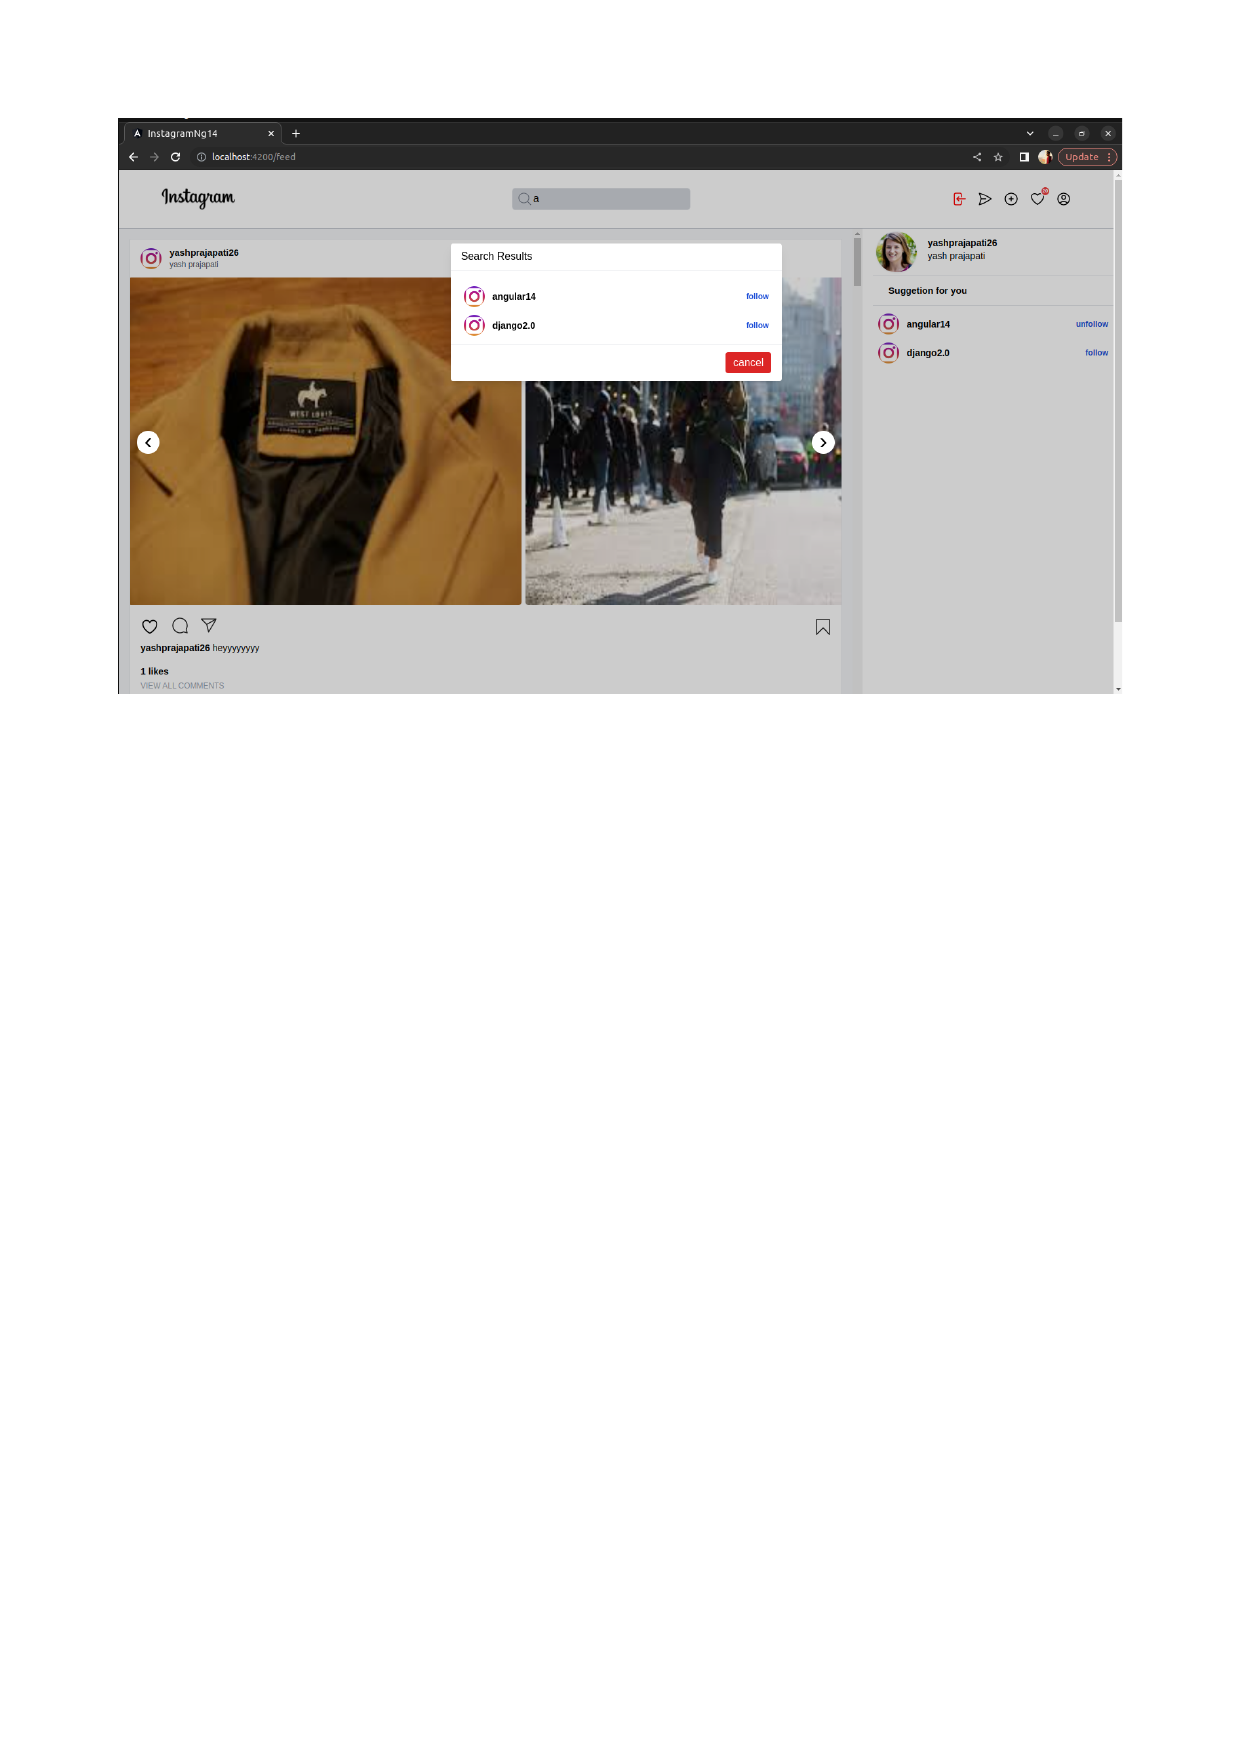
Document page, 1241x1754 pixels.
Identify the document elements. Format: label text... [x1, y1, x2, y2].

text Login Page : [118, 694, 1122, 780]
picture [118, 118, 1123, 694]
